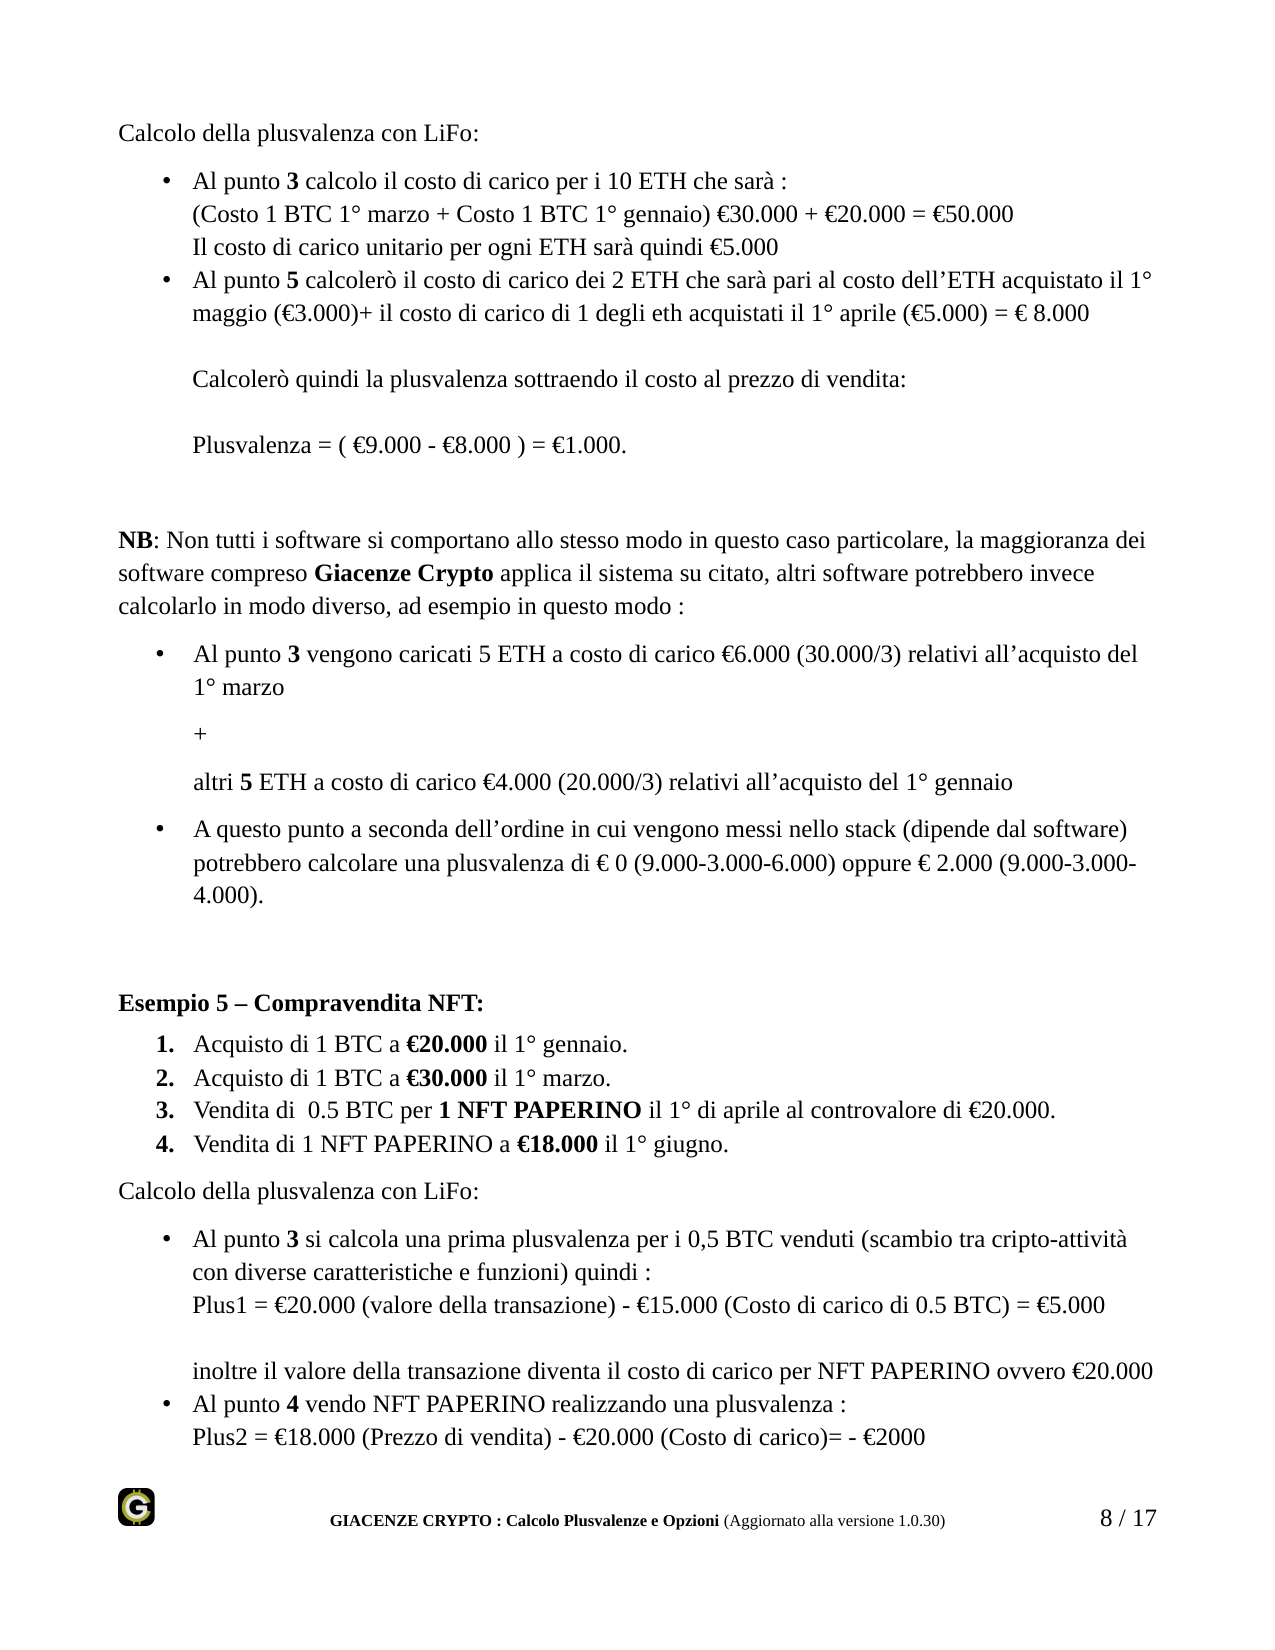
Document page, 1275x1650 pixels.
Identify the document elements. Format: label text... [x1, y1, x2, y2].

list (Costo 1 BTC 1° marzo + Costo 1 BTC 1° gennaio) €30.000 + €20.000 = €50.000 [162, 199, 1157, 227]
picture [118, 1488, 155, 1526]
list Al punto 3 vengono caricati 5 ETH a costo di carico €6.000 (30.000/3) relativi all’acquisto del 1° marzo [156, 639, 1157, 701]
list Vendita di 0.5 BTC per 1 NFT PAPERINO il 1° di aprile al controvalore di €20.000. [156, 1096, 1157, 1124]
text Calcolo della plusvalenza con LiFo: [118, 118, 1157, 147]
list Il costo di carico unitario per ogni ETH sarà quindi €5.000 [162, 232, 1157, 261]
subtitle Esempio 5 – Compravendita NFT: [118, 988, 1157, 1017]
list Calcolerò quindi la plusvalenza sottraendo il costo al prezzo di vendita: [162, 364, 1157, 393]
list A questo punto a seconda dell’ordine in cui vengono messi nello stack (dipende dal software) potrebbero calcolare una plusvalenza di € 0 (9.000-3.000-6.000) oppure € 2.000 (9.000-3.000-4.000). [156, 814, 1157, 909]
list Plus1 = €20.000 (valore della transazione) - €15.000 (Costo di carico di 0.5 BTC) = €5.000 [162, 1290, 1157, 1319]
list Acquisto di 1 BTC a €30.000 il 1° marzo. [156, 1063, 1157, 1091]
list Plus2 = €18.000 (Prezzo di vendita) - €20.000 (Costo di carico)= - €2000 [162, 1422, 1157, 1451]
list Al punto 3 si calcola una prima plusvalenza per i 0,5 BTC venduti (scambio tra cripto-attività con diverse caratteristiche e funzioni) quindi : [162, 1224, 1157, 1286]
list Vendita di 1 NFT PAPERINO a €18.000 il 1° giugno. [156, 1129, 1157, 1157]
list altri 5 ETH a costo di carico €4.000 (20.000/3) relativi all’acquisto del 1° gennaio [156, 767, 1157, 796]
list inoltre il valore della transazione diventa il costo di carico per NFT PAPERINO ovvero €20.000 [162, 1356, 1157, 1385]
list Al punto 4 vendo NFT PAPERINO realizzando una plusvalenza : [162, 1389, 1157, 1418]
list Al punto 5 calcolerò il costo di carico dei 2 ETH che sarà pari al costo dell’ETH acquistato il 1° maggio (€3.000)+ il costo di carico di 1 degli eth acquistati il 1° aprile (€5.000) = € 8.000 [162, 265, 1157, 327]
list Acquisto di 1 BTC a €20.000 il 1° gennaio. [156, 1029, 1157, 1058]
text NB: Non tutti i software si comportano allo stesso modo in questo caso particolare, la maggioranza dei software compreso Giacenze Crypto applica il sistema su citato, altri software potrebbero invece calcolarlo in modo diverso, ad esempio in questo modo : [118, 525, 1157, 620]
list + [156, 719, 1157, 748]
list Al punto 3 calcolo il costo di carico per i 10 ETH che sarà : [162, 166, 1157, 194]
text Calcolo della plusvalenza con LiFo: [118, 1176, 1157, 1205]
list Plusvalenza = ( €9.000 - €8.000 ) = €1.000. [162, 430, 1157, 459]
